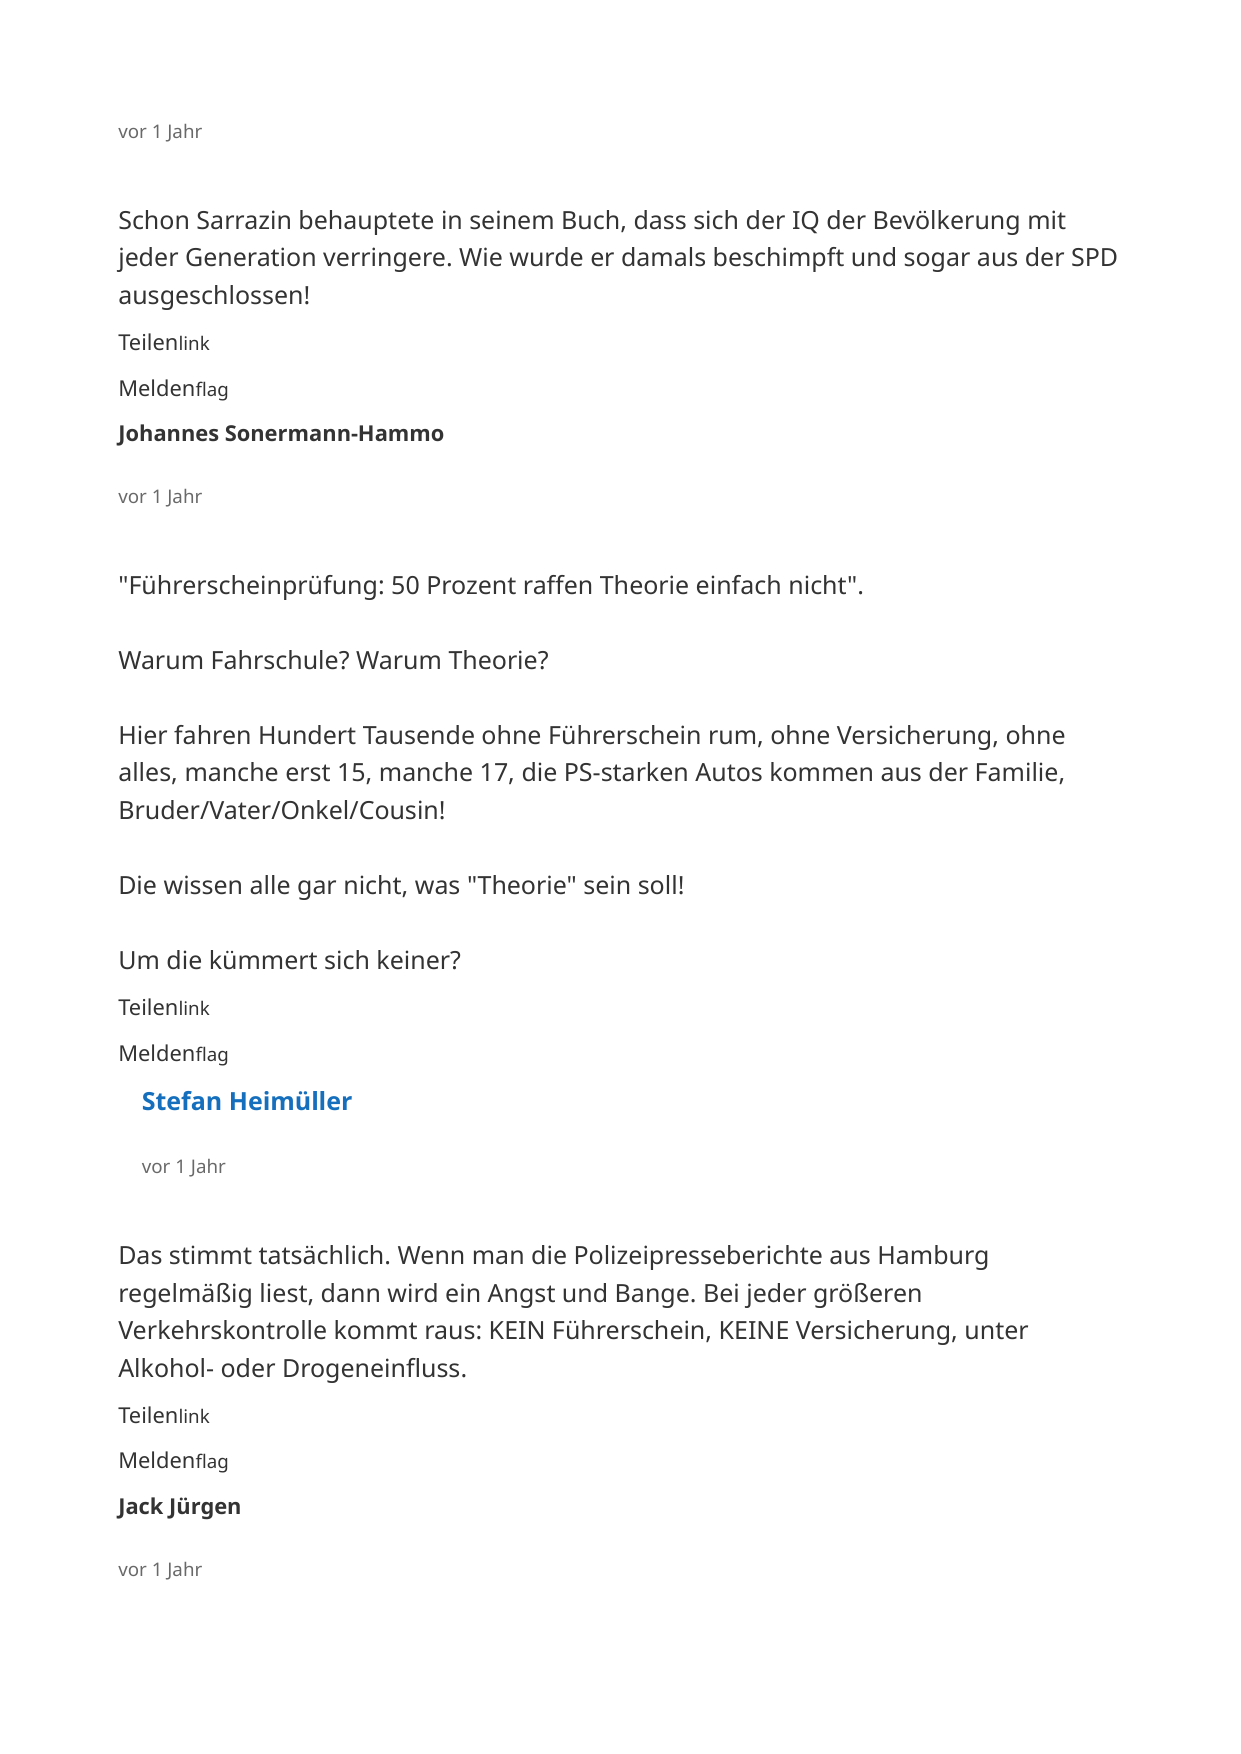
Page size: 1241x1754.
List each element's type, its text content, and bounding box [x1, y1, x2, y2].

text "Führerscheinprüfung: 50 Prozent raffen Theorie einfach nicht". Warum Fahrschule? Warum Theorie? Hier fahren Hundert Tausende ohne Führerschein rum, ohne Versicherung, ohne alles, manche erst 15, manche 17, die PS-starken Autos kommen aus der Familie, Bruder/Vater/Onkel/Cousin! Die wissen alle gar nicht, was "Theorie" sein soll! Um die kümmert sich keiner? [118, 564, 1122, 977]
text Meldenflag [118, 372, 1122, 402]
text vor 1 Jahr [118, 118, 1117, 144]
text Teilenlink [118, 1400, 1122, 1430]
text Meldenflag [118, 1038, 1122, 1067]
text Schon Sarrazin behauptete in seinem Buch, dass sich der IQ der Bevölkerung mit jeder Generation verringere. Wie wurde er damals beschimpft und sogar aus der SPD ausgeschlossen! [118, 199, 1122, 311]
text vor 1 Jahr [118, 483, 1117, 509]
text Jack Jürgen [118, 1491, 1114, 1521]
text Das stimmt tatsächlich. Wenn man die Polizeipresseberichte aus Hamburg regelmäßig liest, dann wird ein Angst und Bange. Bei jeder größeren Verkehrskontrolle kommt raus: KEIN Führerschein, KEINE Versicherung, unter Alkohol- oder Drogeneinfluss. [118, 1234, 1122, 1384]
text Teilenlink [118, 992, 1122, 1022]
text Teilenlink [118, 327, 1122, 357]
text Johannes Sonermann-Hammo [118, 418, 1114, 448]
text vor 1 Jahr [142, 1153, 1117, 1179]
text Meldenflag [118, 1445, 1122, 1475]
text vor 1 Jahr [118, 1556, 1117, 1582]
text Stefan Heimüller [142, 1083, 1114, 1117]
